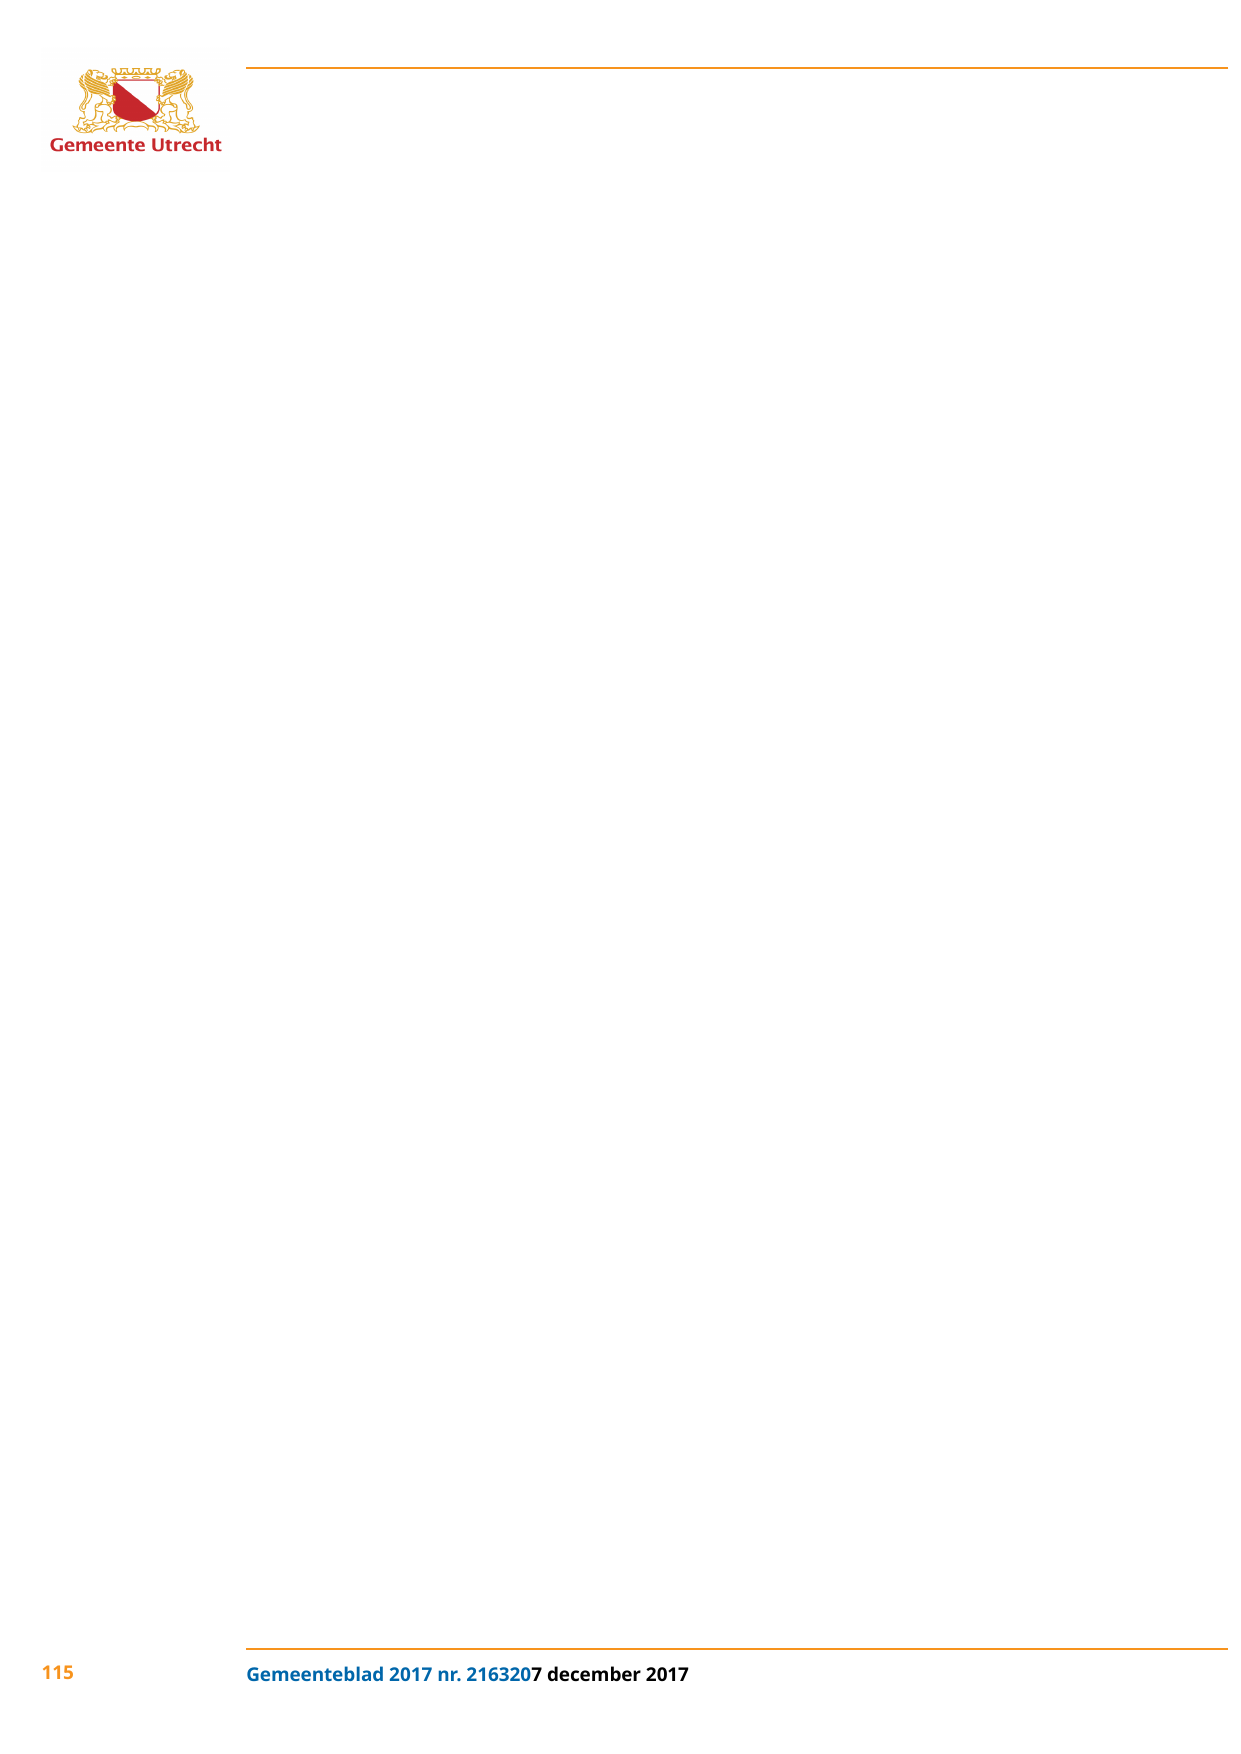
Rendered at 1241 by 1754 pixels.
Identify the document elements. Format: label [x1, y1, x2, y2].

picture [41, 47, 231, 172]
